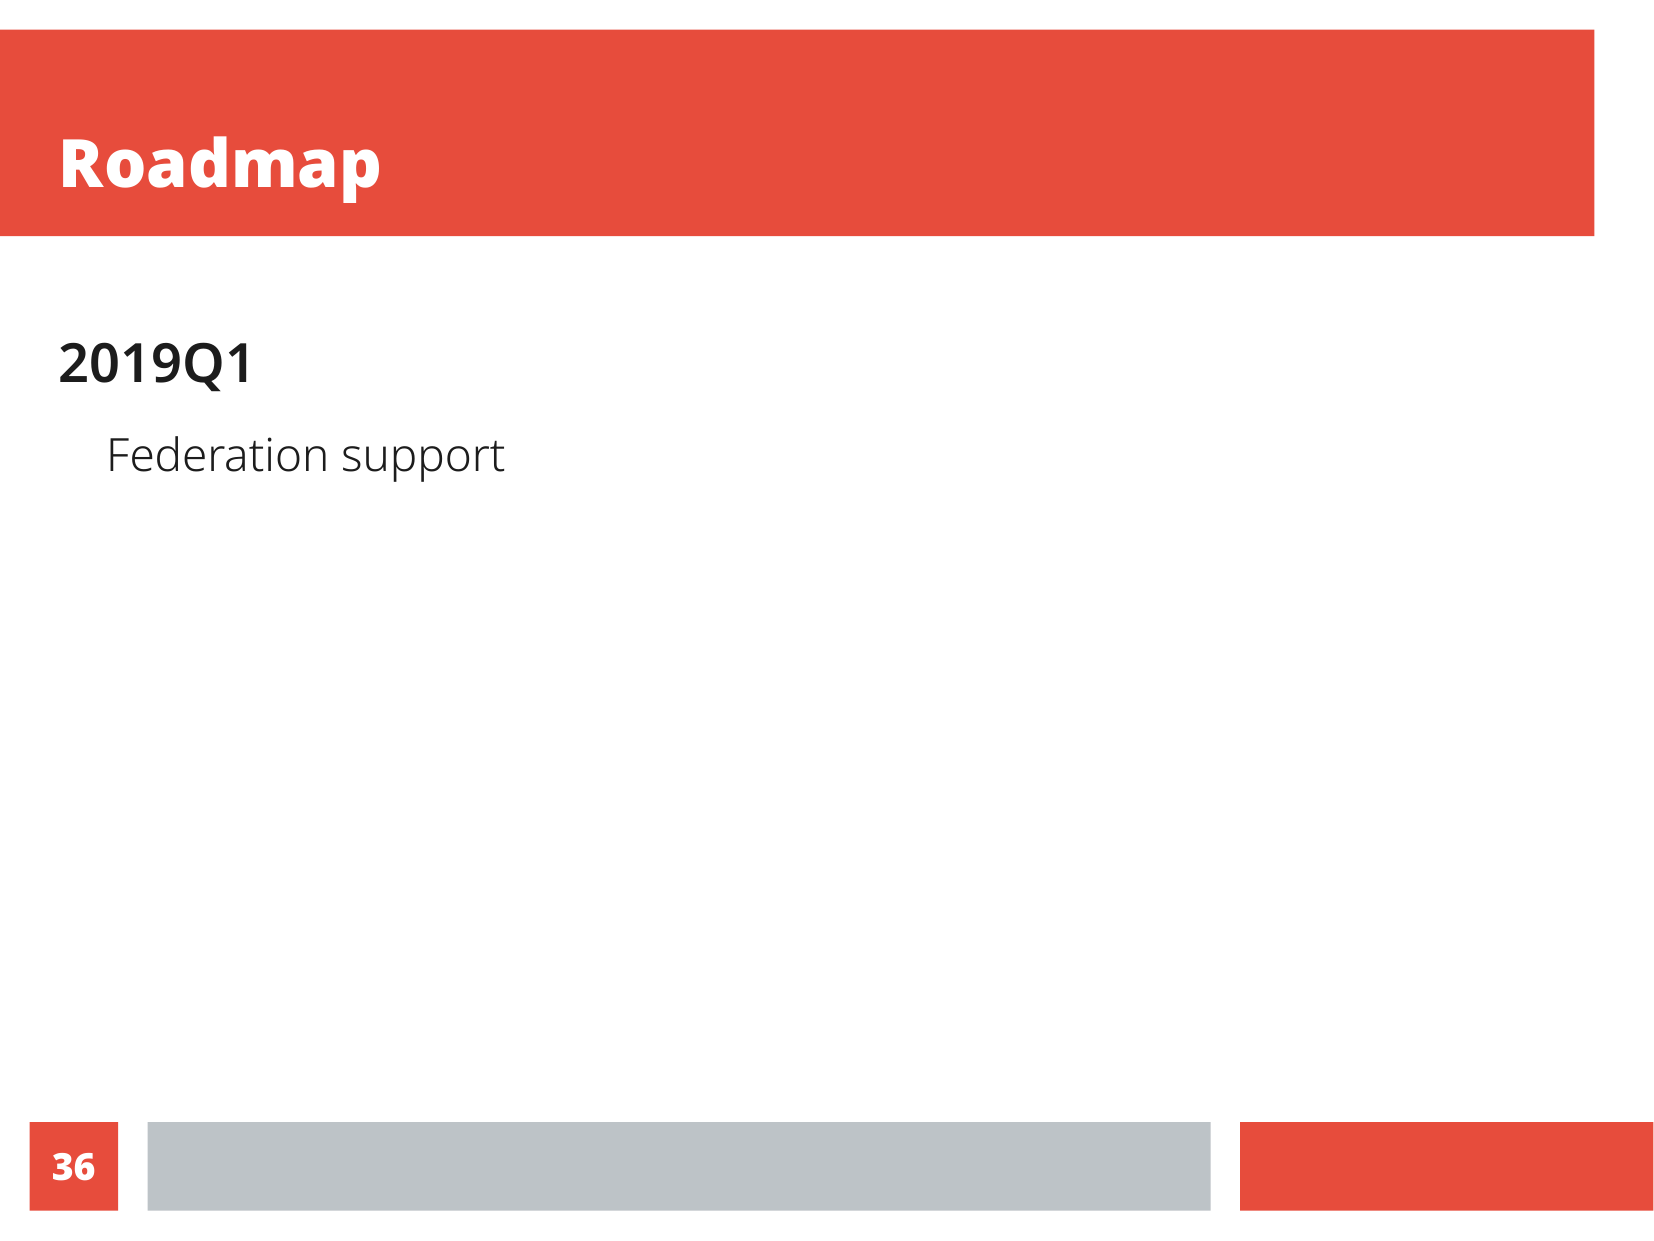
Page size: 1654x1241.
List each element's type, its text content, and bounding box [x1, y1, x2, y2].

title Roadmap [59, 59, 1595, 207]
list 2019Q1 Federation support [59, 324, 1565, 1093]
